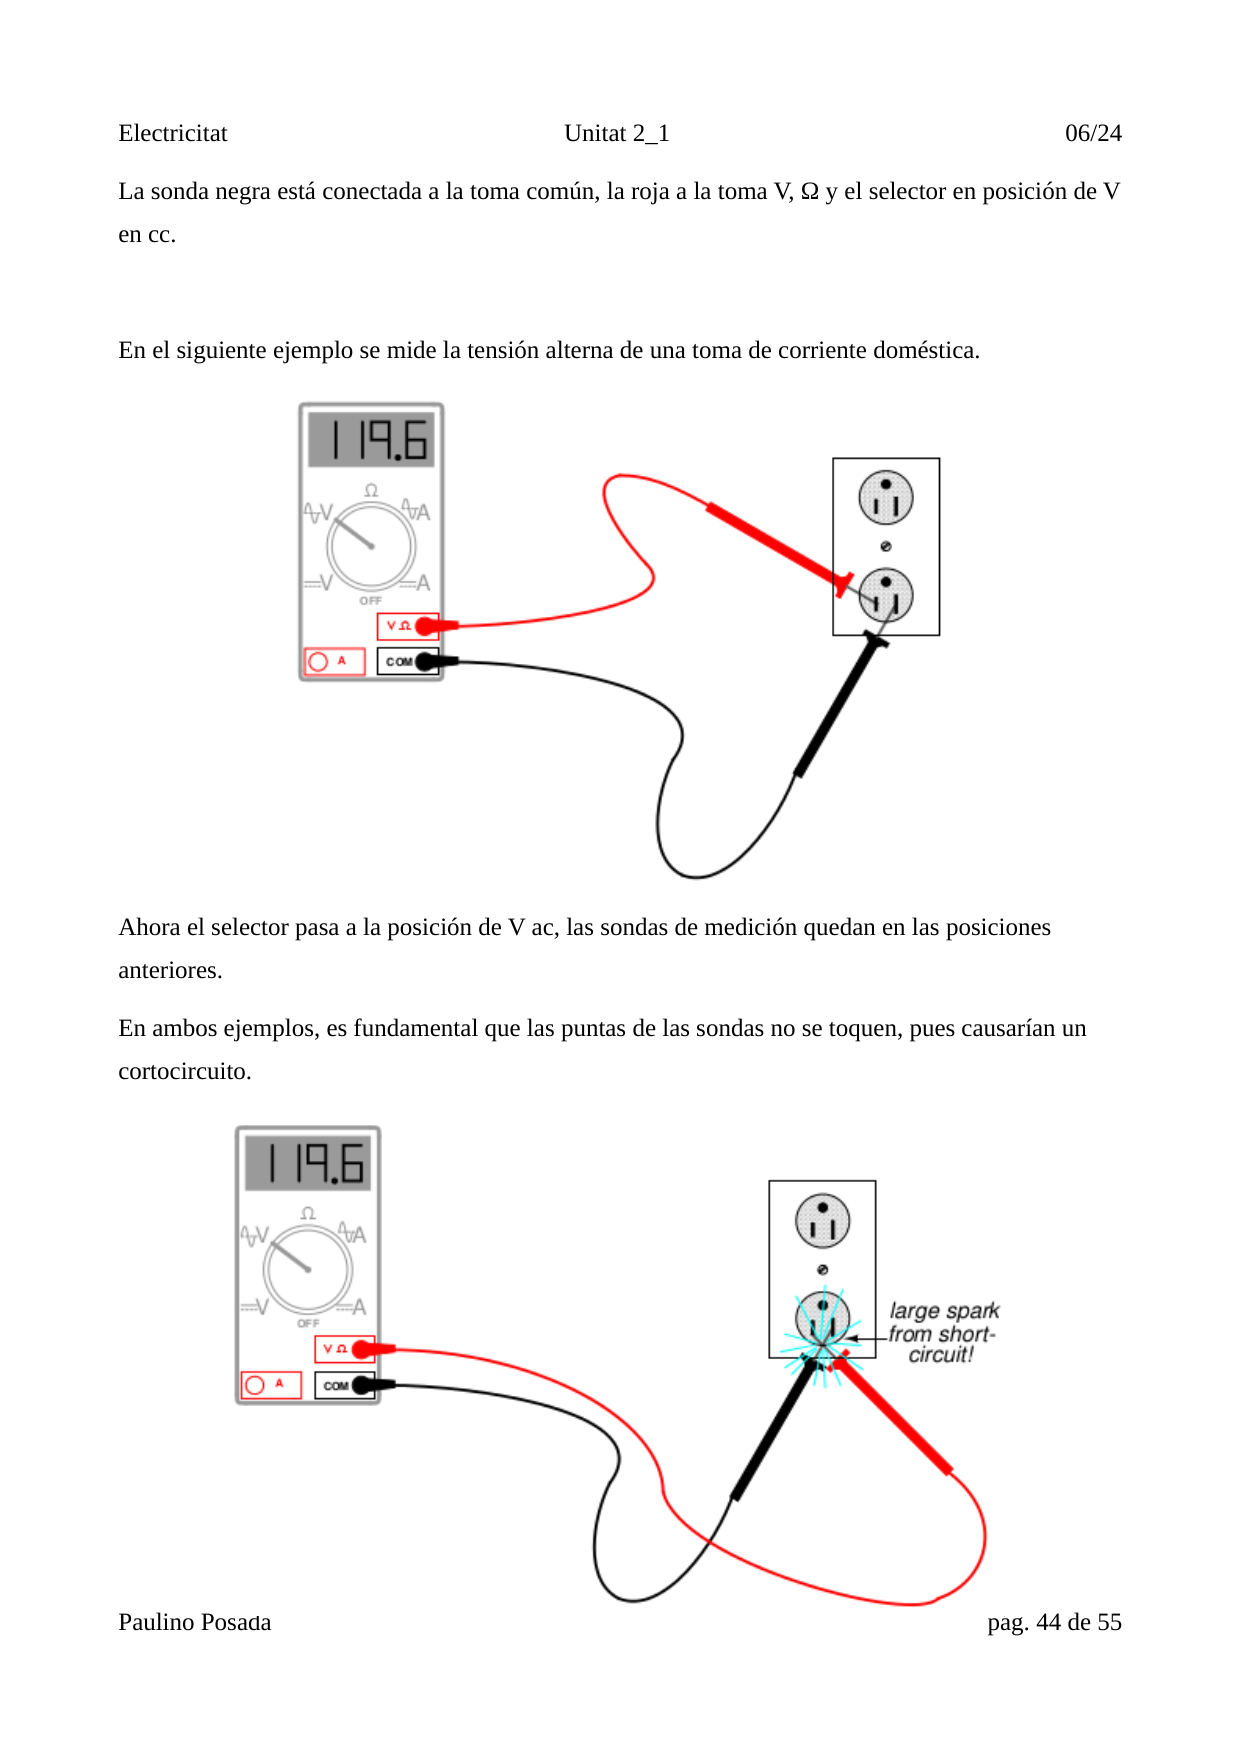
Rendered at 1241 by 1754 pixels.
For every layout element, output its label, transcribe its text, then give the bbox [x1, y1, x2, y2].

text La sonda negra está conectada a la toma común, la roja a la toma V, Ω y el selector en posición de V en cc. [118, 176, 1122, 248]
text En el siguiente ejemplo se mide la tensión alterna de una toma de corriente doméstica. [118, 335, 1122, 364]
text En ambos ejemplos, es fundamental que las puntas de las sondas no se toquen, pues causarían un cortocircuito. [118, 1013, 1122, 1085]
picture [291, 392, 949, 887]
text Ahora el selector pasa a la posición de V ac, las sondas de medición quedan en las posiciones anteriores. [118, 912, 1122, 984]
picture [227, 1113, 1013, 1616]
